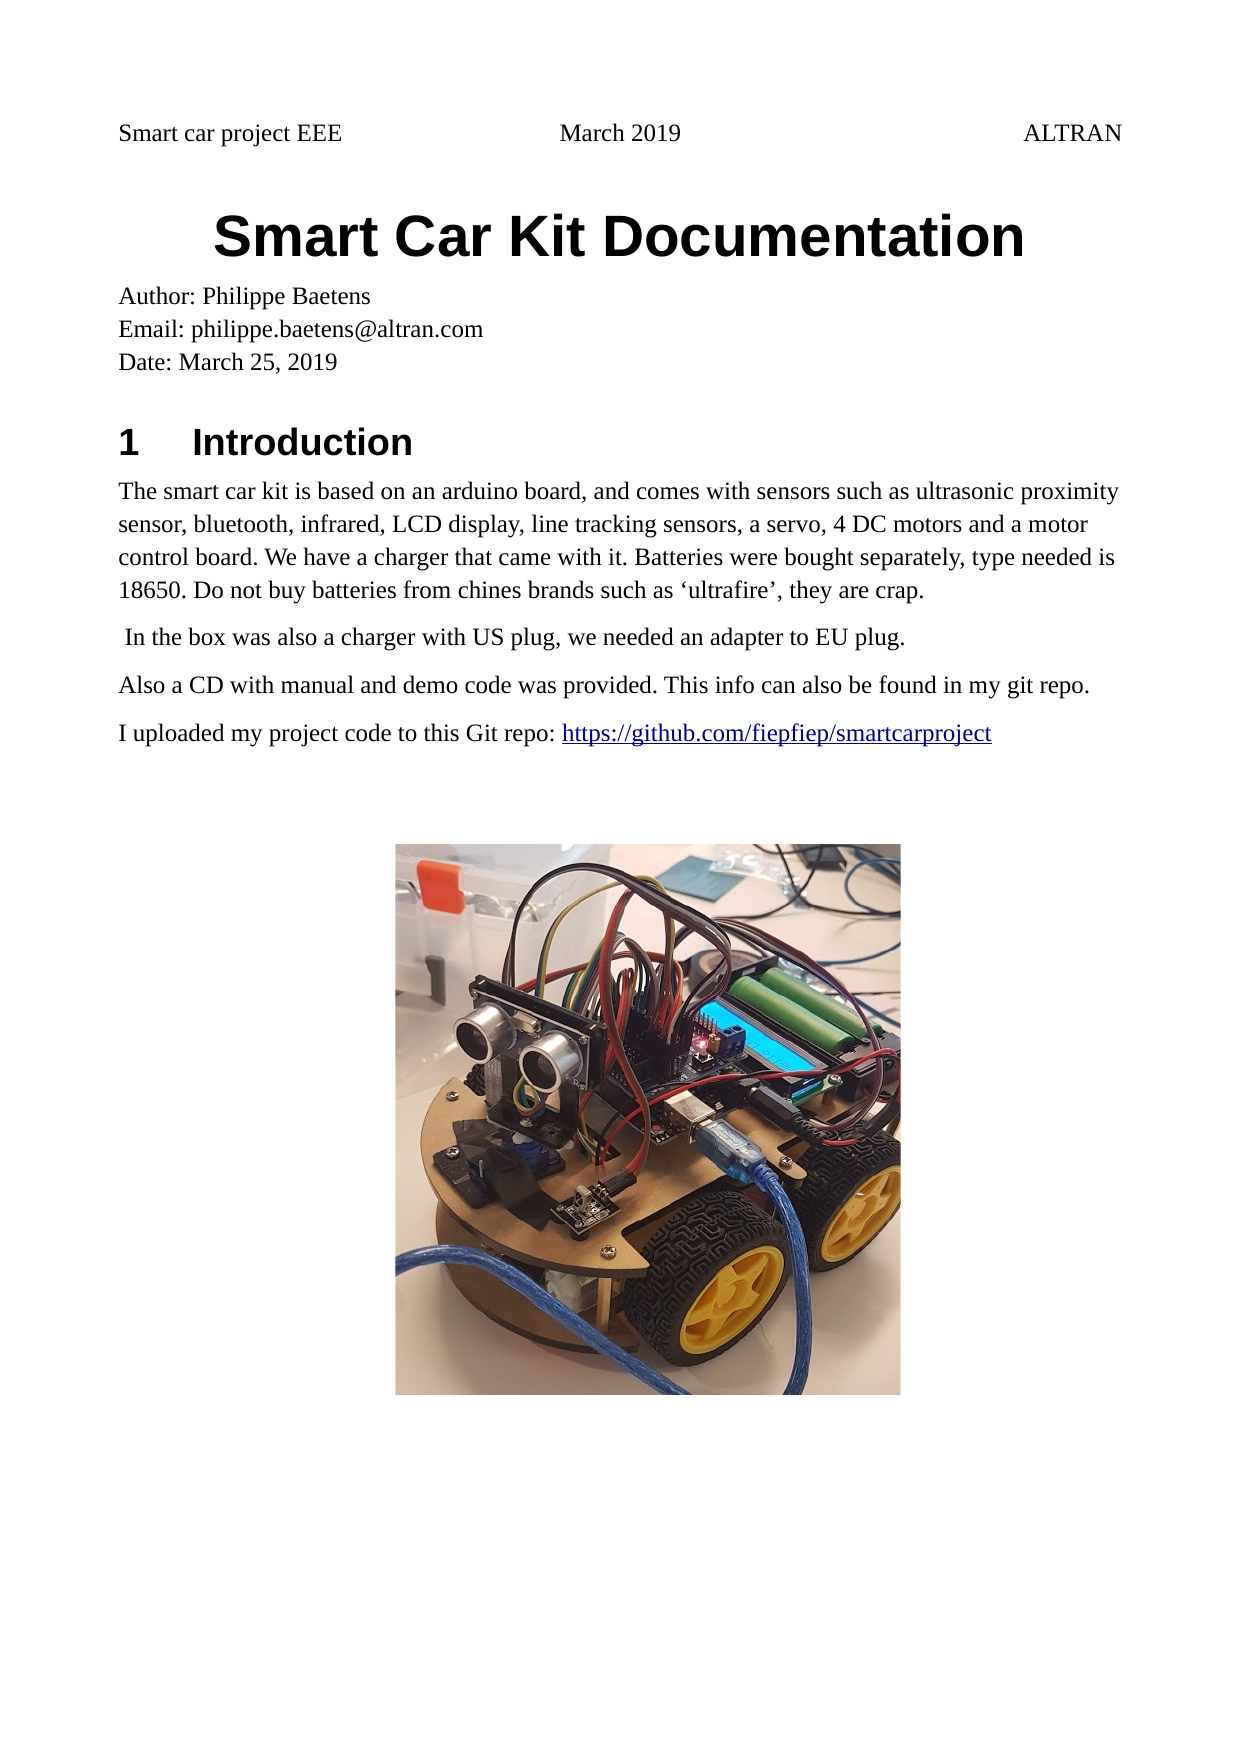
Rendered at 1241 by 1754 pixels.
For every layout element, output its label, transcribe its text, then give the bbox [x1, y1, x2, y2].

subtitle ­ [118, 790, 1122, 834]
subtitle Introduction [118, 419, 1122, 463]
text In the box was also a charger with US plug, we needed an adapter to EU plug. [118, 622, 1122, 651]
picture [395, 844, 901, 1395]
title Smart Car Kit Documentation [118, 201, 1122, 268]
text The smart car kit is based on an arduino board, and comes with sensors such as ultrasonic proximity sensor, bluetooth, infrared, LCD display, line tracking sensors, a servo, 4 DC motors and a motor control board. We have a charger that came with it. Batteries were bought separately, type needed is 18650. Do not buy batteries from chines brands such as ‘ultrafire’, they are crap. [118, 476, 1122, 603]
text Also a CD with manual and demo code was provided. This info can also be found in my git repo. [118, 670, 1122, 699]
text I uploaded m­y project code to this Git repo: https://github.com/fiepfiep/smartcarproject [118, 718, 1122, 746]
text Author: Philippe Baetens Email: philippe.baetens@altran.com Date: March 25, 2019 [118, 281, 1122, 376]
